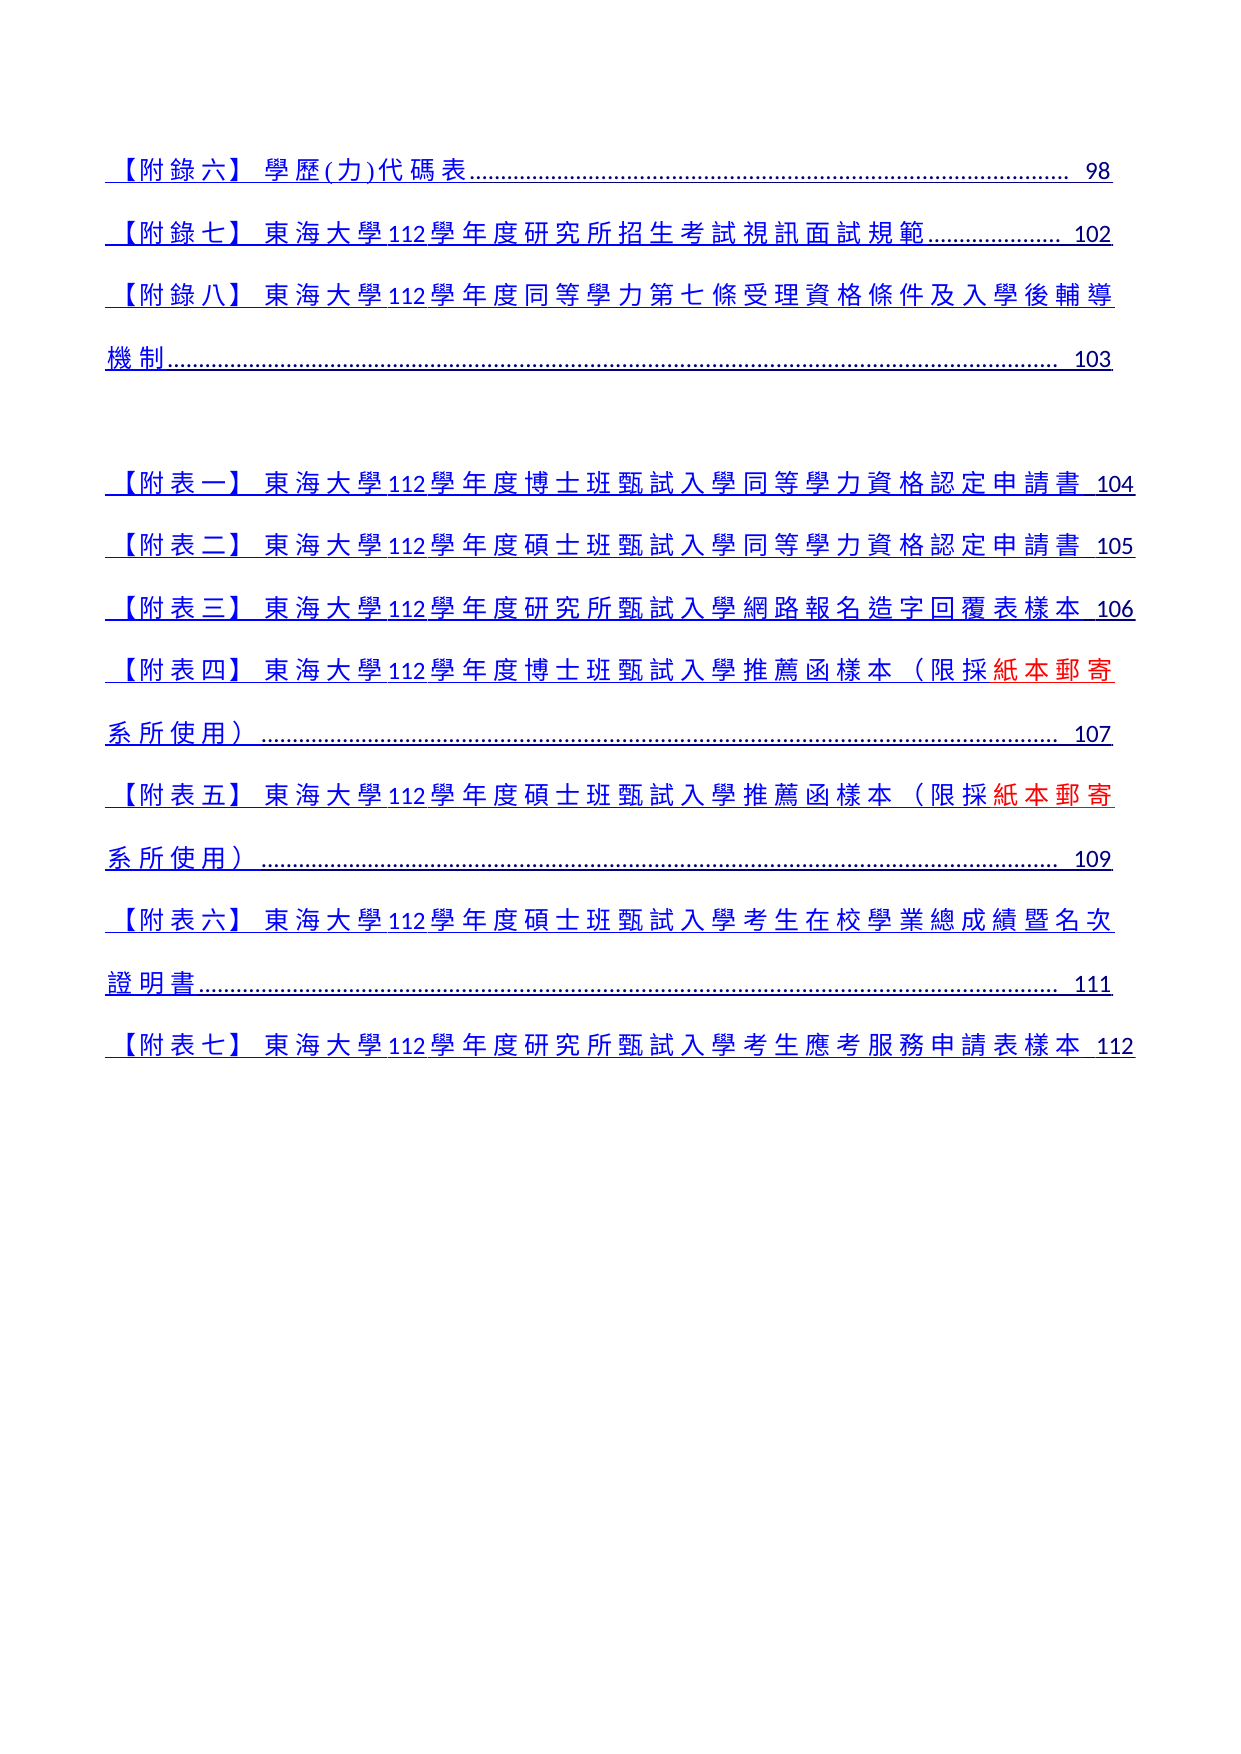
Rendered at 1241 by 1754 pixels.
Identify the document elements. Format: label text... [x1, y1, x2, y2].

text 【附表五】東海大學112學年度碩士班甄試入學推薦函樣本（限採紙本郵寄系所使用） 109 [104, 752, 1136, 877]
text [104, 558, 1136, 564]
text 【附表七】東海大學112學年度研究所甄試入學考生應考服務申請表樣本 112 [104, 1002, 1136, 1057]
text 【附表三】東海大學112學年度研究所甄試入學網路報名造字回覆表樣本 106 [104, 564, 1136, 619]
text 【附錄七】東海大學112學年度研究所招生考試視訊面試規範 102 [104, 189, 1136, 252]
text 【附錄六】學歷(力)代碼表 98 [104, 127, 1136, 189]
text 【附表二】東海大學112學年度碩士班甄試入學同等學力資格認定申請書 105 [104, 502, 1136, 557]
text 【附表一】東海大學112學年度博士班甄試入學同等學力資格認定申請書 104 [104, 439, 1136, 494]
text 【附錄八】東海大學112學年度同等學力第七條受理資格條件及入學後輔導機制 103 [104, 252, 1136, 377]
text [104, 495, 1136, 502]
text [104, 620, 1136, 627]
text [104, 1058, 1136, 1064]
text 【附表四】東海大學112學年度博士班甄試入學推薦函樣本（限採紙本郵寄系所使用） 107 [104, 627, 1136, 752]
text 【附表六】東海大學112學年度碩士班甄試入學考生在校學業總成績暨名次證明書 111 [104, 877, 1136, 1002]
